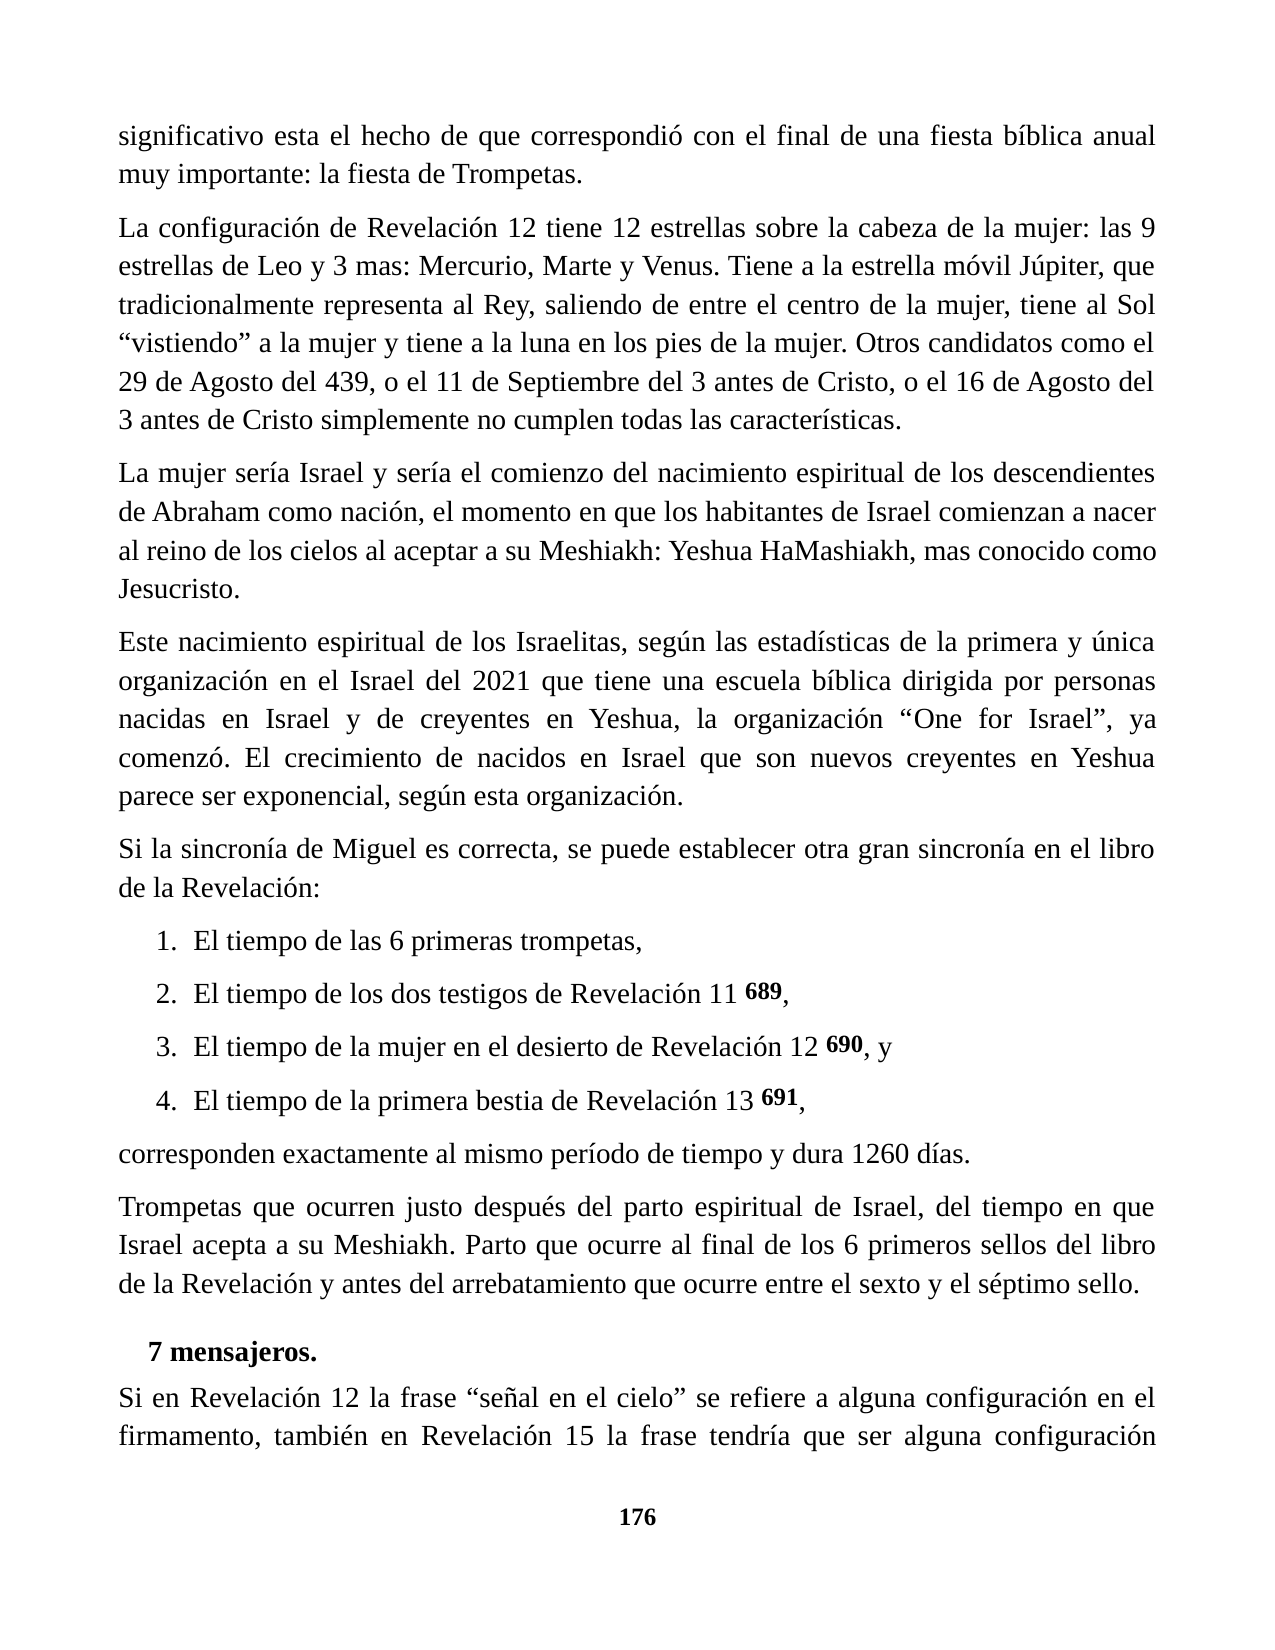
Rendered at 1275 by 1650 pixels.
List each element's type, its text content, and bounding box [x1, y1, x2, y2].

text Si en Revelación 12 la frase “señal en el cielo” se refiere a alguna configuración en el firmamento, también en Revelación 15 la frase tendría que ser alguna configuración [118, 1380, 1157, 1452]
text corresponden exactamente al mismo período de tiempo y dura 1260 días. [118, 1136, 1157, 1169]
text La mujer sería Israel y sería el comienzo del nacimiento espiritual de los descendientes de Abraham como nación, el momento en que los habitantes de Israel comienzan a nacer al reino de los cielos al aceptar a su Meshiakh: Yeshua HaMashiakh, mas conocido como Jesucristo. [118, 456, 1157, 605]
text Trompetas que ocurren justo después del parto espiritual de Israel, del tiempo en que Israel acepta a su Meshiakh. Parto que ocurre al final de los 6 primeros sellos del libro de la Revelación y antes del arrebatamiento que ocurre entre el sexto y el séptimo sello. [118, 1189, 1157, 1299]
subtitle 7 mensajeros. [148, 1334, 1157, 1367]
text significativo esta el hecho de que correspondió con el final de una fiesta bíblica anual muy importante: la fiesta de Trompetas. [118, 118, 1157, 190]
list El tiempo de los dos testigos de Revelación 11 , [156, 976, 1157, 1010]
text Este nacimiento espiritual de los Israelitas, según las estadísticas de la primera y única organización en el Israel del 2021 que tiene una escuela bíblica dirigida por personas nacidas en Israel y de creyentes en Yeshua, la organización “One for Israel”, ya comenzó. El crecimiento de nacidos en Israel que son nuevos creyentes en Yeshua parece ser exponencial, según esta organización. [118, 624, 1157, 812]
list El tiempo de la mujer en el desierto de Revelación 12 , y [156, 1029, 1157, 1063]
list El tiempo de la primera bestia de Revelación 13 , [156, 1083, 1157, 1116]
text La configuración de Revelación 12 tiene 12 estrellas sobre la cabeza de la mujer: las 9 estrellas de Leo y 3 mas: Mercurio, Marte y Venus. Tiene a la estrella móvil Júpiter, que tradicionalmente representa al Rey, saliendo de entre el centro de la mujer, tiene al Sol “vistiendo” a la mujer y tiene a la luna en los pies de la mujer. Otros candidatos como el 29 de Agosto del 439, o el 11 de Septiembre del 3 antes de Cristo, o el 16 de Agosto del 3 antes de Cristo simplemente no cumplen todas las características. [118, 210, 1157, 436]
text Si la sincronía de Miguel es correcta, se puede establecer otra gran sincronía en el libro de la Revelación: [118, 832, 1157, 904]
list El tiempo de las 6 primeras trompetas, [156, 923, 1157, 957]
